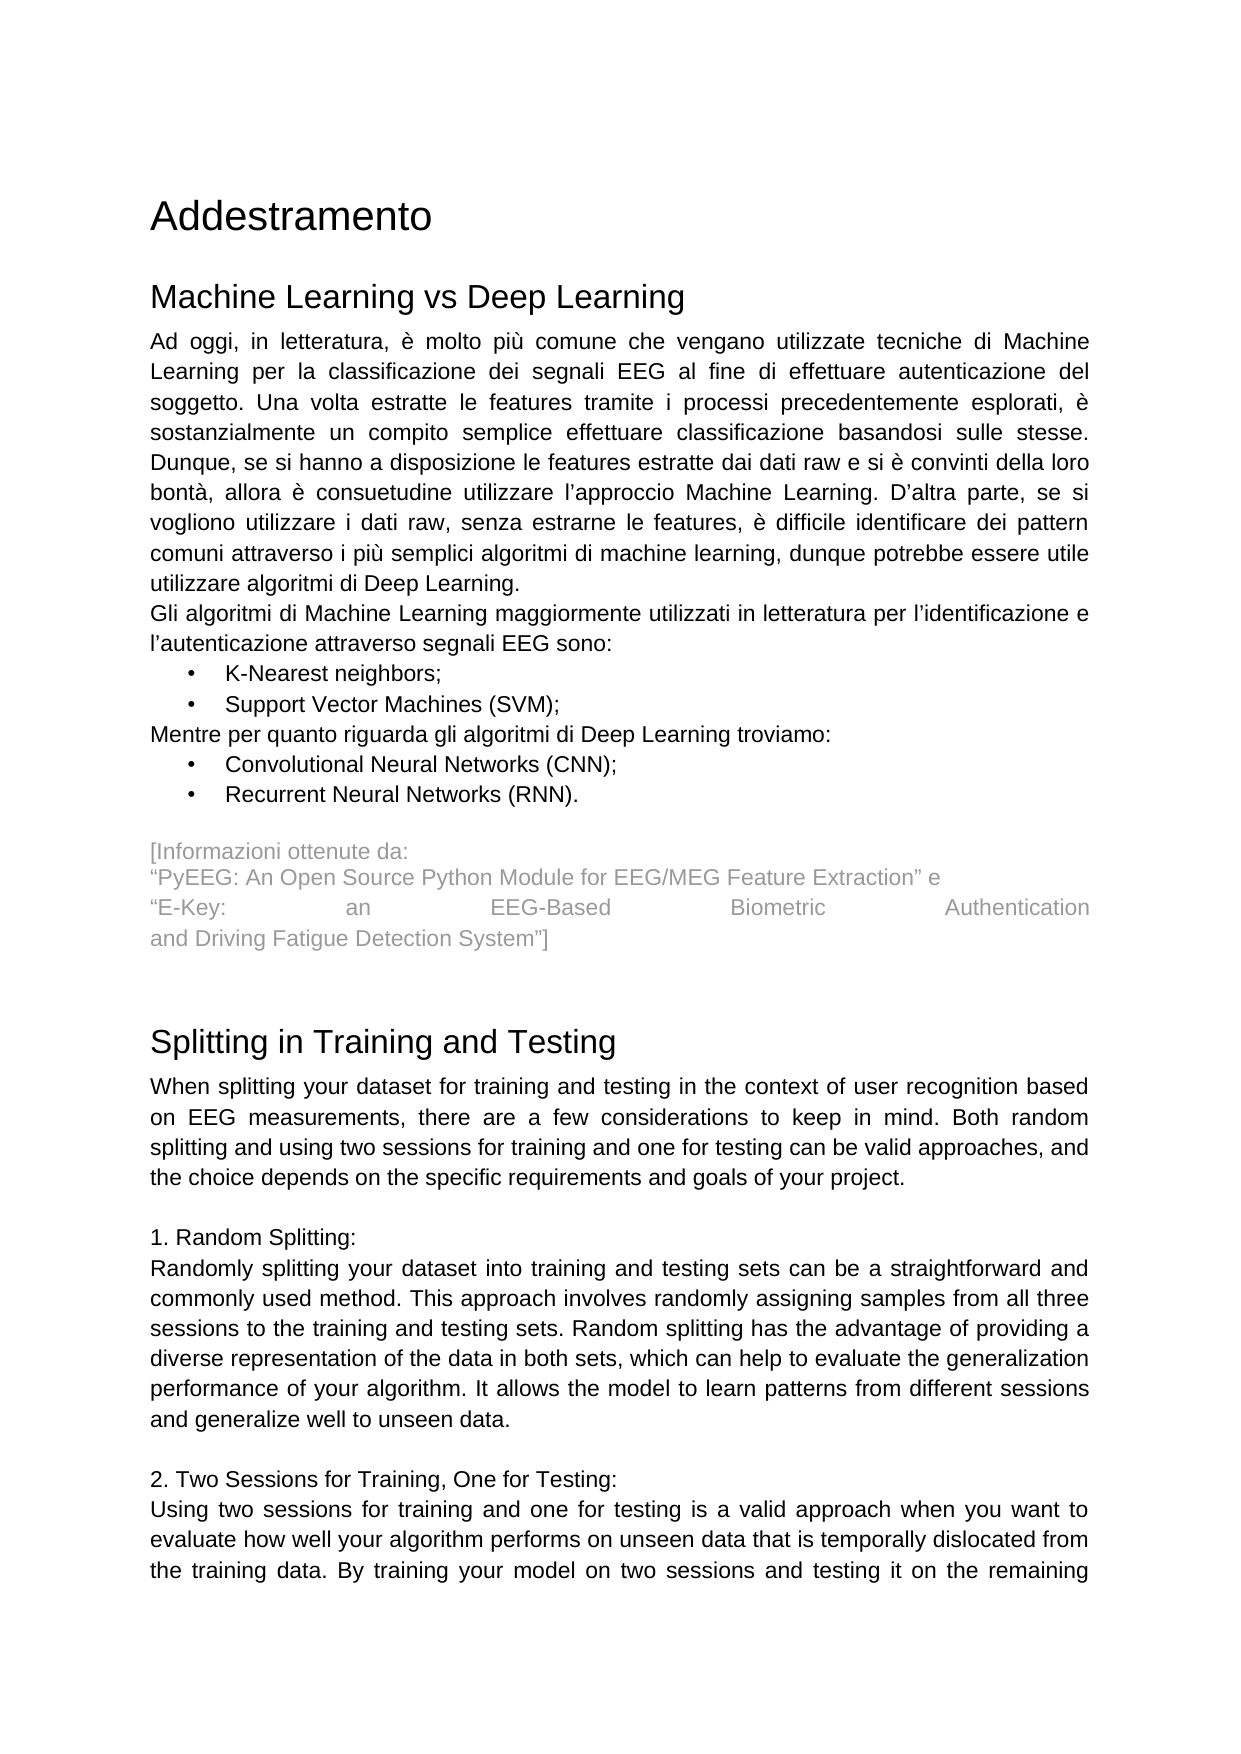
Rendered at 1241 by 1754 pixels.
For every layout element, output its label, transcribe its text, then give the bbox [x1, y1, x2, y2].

text Randomly splitting your dataset into training and testing sets can be a straightforward and commonly used method. This approach involves randomly assigning samples from all three sessions to the training and testing sets. Random splitting has the advantage of providing a diverse representation of the data in both sets, which can help to evaluate the generalization performance of your algorithm. It allows the model to learn patterns from different sessions and generalize well to unseen data. [150, 1254, 1090, 1432]
subtitle Addestramento [150, 192, 1090, 239]
text Using two sessions for training and one for testing is a valid approach when you want to evaluate how well your algorithm performs on unseen data that is temporally dislocated from the training data. By training your model on two sessions and testing it on the remaining [150, 1496, 1090, 1583]
text When splitting your dataset for training and testing in the context of user recognition based on EEG measurements, there are a few considerations to keep in mind. Both random splitting and using two sessions for training and one for testing can be valid approaches, and the choice depends on the specific requirements and goals of your project. [150, 1073, 1090, 1190]
subtitle Machine Learning vs Deep Learning [150, 277, 1090, 316]
text [Informazioni ottenute da: [150, 838, 1090, 864]
text Gli algoritmi di Machine Learning maggiormente utilizzati in letteratura per l’identificazione e l’autenticazione attraverso segnali EEG sono: [150, 600, 1090, 656]
list K-Nearest neighbors; [187, 660, 1090, 687]
text 1. Random Splitting: [150, 1224, 1090, 1251]
list Recurrent Neural Networks (RNN). [187, 781, 1090, 807]
text “E-Key: an EEG-Based Biometric Authentication and Driving Fatigue Detection System”] [150, 894, 1090, 951]
list Support Vector Machines (SVM); [187, 691, 1090, 717]
subtitle Splitting in Training and Testing [150, 1022, 1090, 1061]
text Mentre per quanto riguarda gli algoritmi di Deep Learning troviamo: [150, 721, 1090, 747]
text Ad oggi, in letteratura, è molto più comune che vengano utilizzate tecniche di Machine Learning per la classificazione dei segnali EEG al fine di effettuare autenticazione del soggetto. Una volta estratte le features tramite i processi precedentemente esplorati, è sostanzialmente un compito semplice effettuare classificazione basandosi sulle stesse. Dunque, se si hanno a disposizione le features estratte dai dati raw e si è convinti della loro bontà, allora è consuetudine utilizzare l’approccio Machine Learning. D’altra parte, se si vogliono utilizzare i dati raw, senza estrarne le features, è difficile identificare dei pattern comuni attraverso i più semplici algoritmi di machine learning, dunque potrebbe essere utile utilizzare algoritmi di Deep Learning. [150, 328, 1090, 596]
text “PyEEG: An Open Source Python Module for EEG/MEG Feature Extraction” e [150, 864, 1090, 890]
list Convolutional Neural Networks (CNN); [187, 751, 1090, 777]
text 2. Two Sessions for Training, One for Testing: [150, 1466, 1090, 1492]
